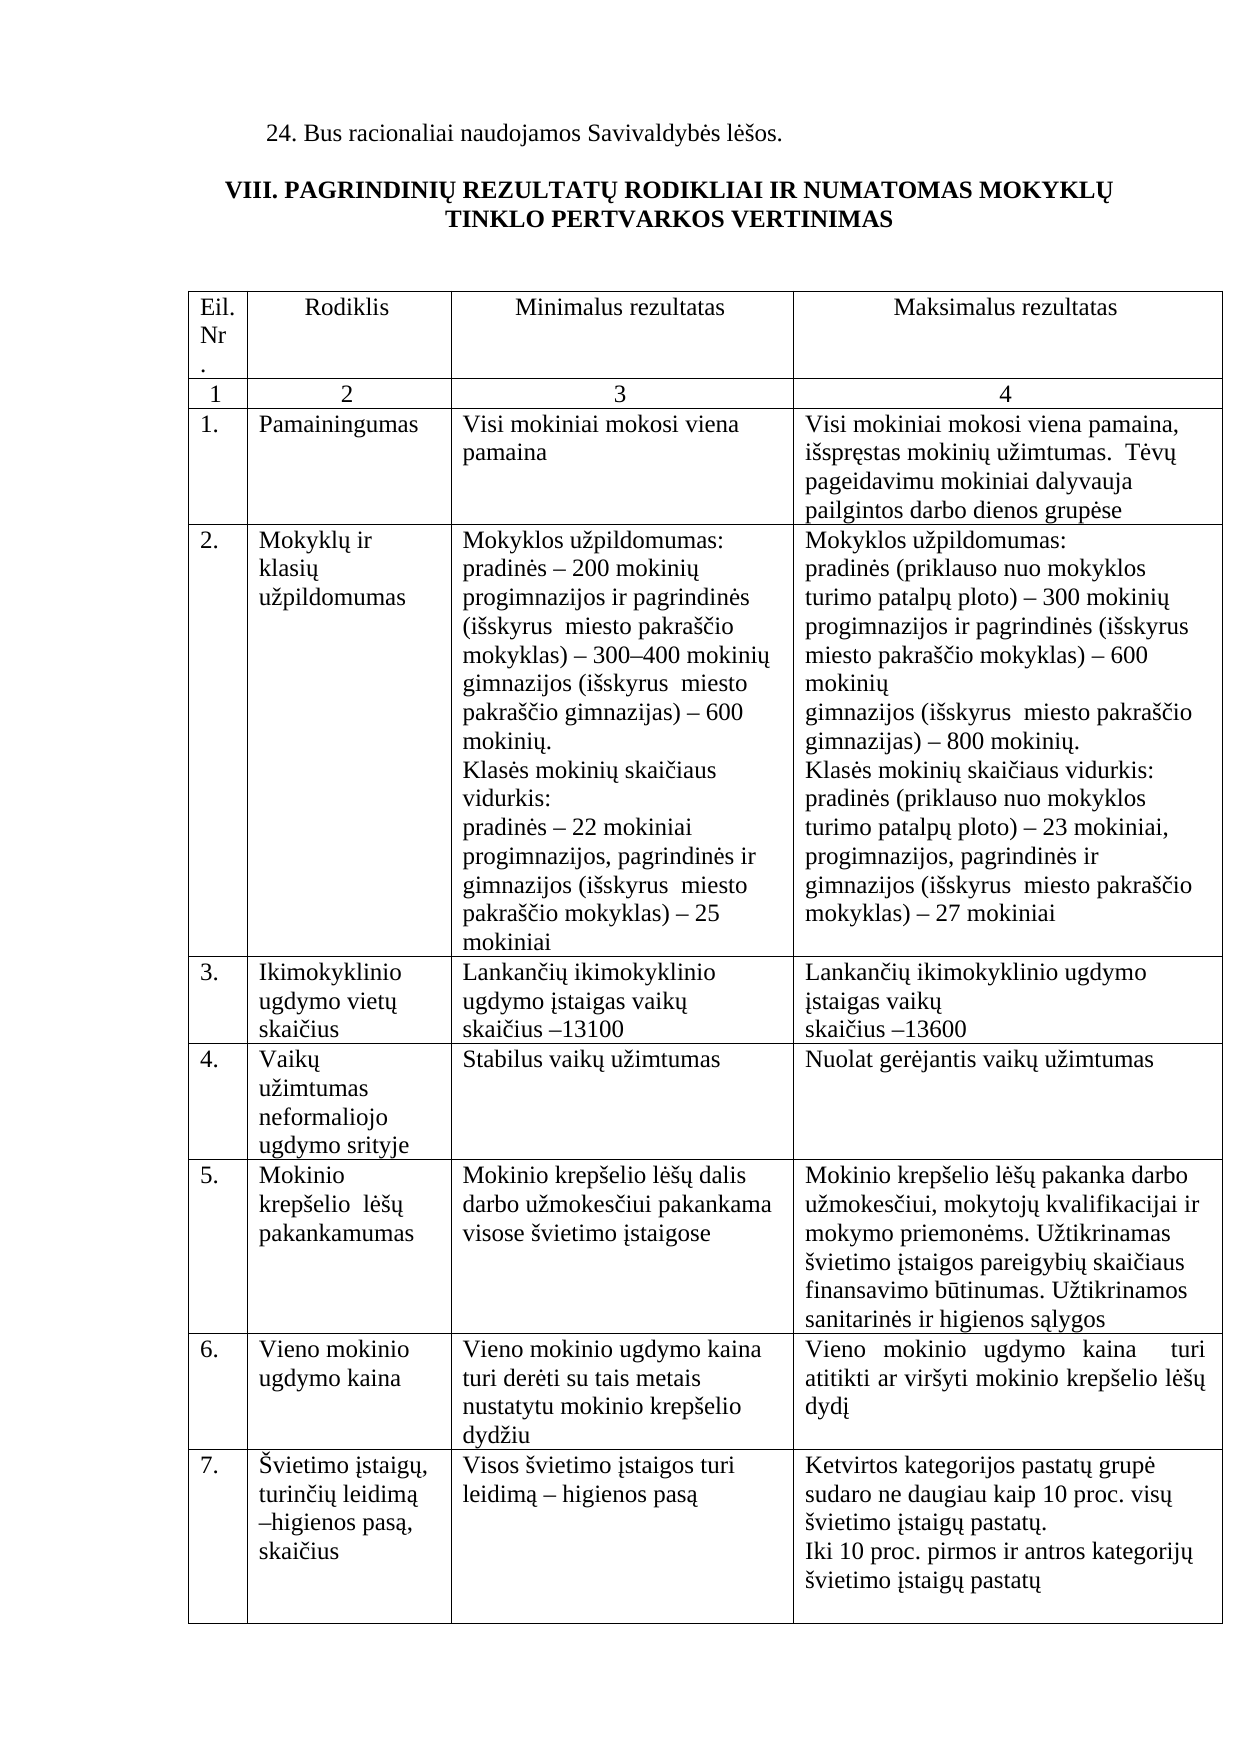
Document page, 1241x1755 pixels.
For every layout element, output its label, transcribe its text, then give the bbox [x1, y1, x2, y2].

table_cell Nuolat gerėjantis vaikų užimtumas [794, 1044, 1222, 1159]
table_cell Mokinio krepšelio lėšų pakankamumas [248, 1160, 451, 1333]
table_cell 3 [452, 379, 793, 408]
table_cell 3. [189, 957, 247, 1043]
text 24. Bus racionaliai naudojamos Savivaldybės lėšos. [266, 118, 1161, 147]
table_cell Pamainingumas [248, 409, 451, 524]
table_cell Lankančių ikimokyklinio ugdymo įstaigas vaikų skaičius –13600 [794, 957, 1222, 1043]
table_cell Mokinio krepšelio lėšų dalis darbo užmokesčiui pakankama visose švietimo įstaigose [452, 1160, 793, 1333]
table_cell 2. [189, 525, 247, 956]
table_cell 1 [189, 379, 247, 408]
table_cell 6. [189, 1334, 247, 1449]
table_cell Visos švietimo įstaigos turi leidimą – higienos pasą [452, 1450, 793, 1622]
table_cell 5. [189, 1160, 247, 1333]
table_cell 4 [794, 379, 1222, 408]
table_cell Švietimo įstaigų, turinčių leidimą –higienos pasą, skaičius [248, 1450, 451, 1622]
table_header Minimalus rezultatas [452, 292, 793, 378]
table_cell Stabilus vaikų užimtumas [452, 1044, 793, 1159]
table_cell Vieno mokinio ugdymo kaina [248, 1334, 451, 1449]
table_header Rodiklis [248, 292, 451, 378]
table_cell Mokyklos užpildomumas: pradinės – 200 mokinių progimnazijos ir pagrindinės (išskyrus miesto pakraščio mokyklas) – 300–400 mokinių gimnazijos (išskyrus miesto pakraščio gimnazijas) – 600 mokinių. Klasės mokinių skaičiaus vidurkis: pradinės – 22 mokiniai progimnazijos, pagrindinės ir gimnazijos (išskyrus miesto pakraščio mokyklas) – 25 mokiniai [452, 525, 793, 956]
table_cell Ikimokyklinio ugdymo vietų skaičius [248, 957, 451, 1043]
table_cell Ketvirtos kategorijos pastatų grupė sudaro ne daugiau kaip 10 proc. visų švietimo įstaigų pastatų. Iki 10 proc. pirmos ir antros kategorijų švietimo įstaigų pastatų [794, 1450, 1222, 1622]
table_cell Visi mokiniai mokosi viena pamaina [452, 409, 793, 524]
table_cell Vieno mokinio ugdymo kaina turi atitikti ar viršyti mokinio krepšelio lėšų dydį [794, 1334, 1222, 1449]
table_header Maksimalus rezultatas [794, 292, 1222, 378]
table_cell Vaikų užimtumas neformaliojo ugdymo srityje [248, 1044, 451, 1159]
table_cell 7. [189, 1450, 247, 1622]
table_cell Mokyklų ir klasių užpildomumas [248, 525, 451, 956]
table_cell 1. [189, 409, 247, 524]
table_cell Visi mokiniai mokosi viena pamaina, išspręstas mokinių užimtumas. Tėvų pageidavimu mokiniai dalyvauja pailgintos darbo dienos grupėse [794, 409, 1222, 524]
table_cell 4. [189, 1044, 247, 1159]
table_cell Mokyklos užpildomumas: pradinės (priklauso nuo mokyklos turimo patalpų ploto) – 300 mokinių progimnazijos ir pagrindinės (išskyrus miesto pakraščio mokyklas) – 600 mokinių gimnazijos (išskyrus miesto pakraščio gimnazijas) – 800 mokinių. Klasės mokinių skaičiaus vidurkis: pradinės (priklauso nuo mokyklos turimo patalpų ploto) – 23 mokiniai, progimnazijos, pagrindinės ir gimnazijos (išskyrus miesto pakraščio mokyklas) – 27 mokiniai [794, 525, 1222, 956]
table_cell Mokinio krepšelio lėšų pakanka darbo užmokesčiui, mokytojų kvalifikacijai ir mokymo priemonėms. Užtikrinamas švietimo įstaigos pareigybių skaičiaus finansavimo būtinumas. Užtikrinamos sanitarinės ir higienos sąlygos [794, 1160, 1222, 1333]
table_cell 2 [248, 379, 451, 408]
text VIII. PAGRINDINIŲ REZULTATŲ RODIKLIAI IR NUMATOMAS MOKYKLŲ TINKLO PERTVARKOS VERTINIMAS [177, 176, 1161, 233]
table_header Eil. Nr. [189, 292, 247, 378]
table_cell Lankančių ikimokyklinio ugdymo įstaigas vaikų skaičius –13100 [452, 957, 793, 1043]
table_cell Vieno mokinio ugdymo kaina turi derėti su tais metais nustatytu mokinio krepšelio dydžiu [452, 1334, 793, 1449]
